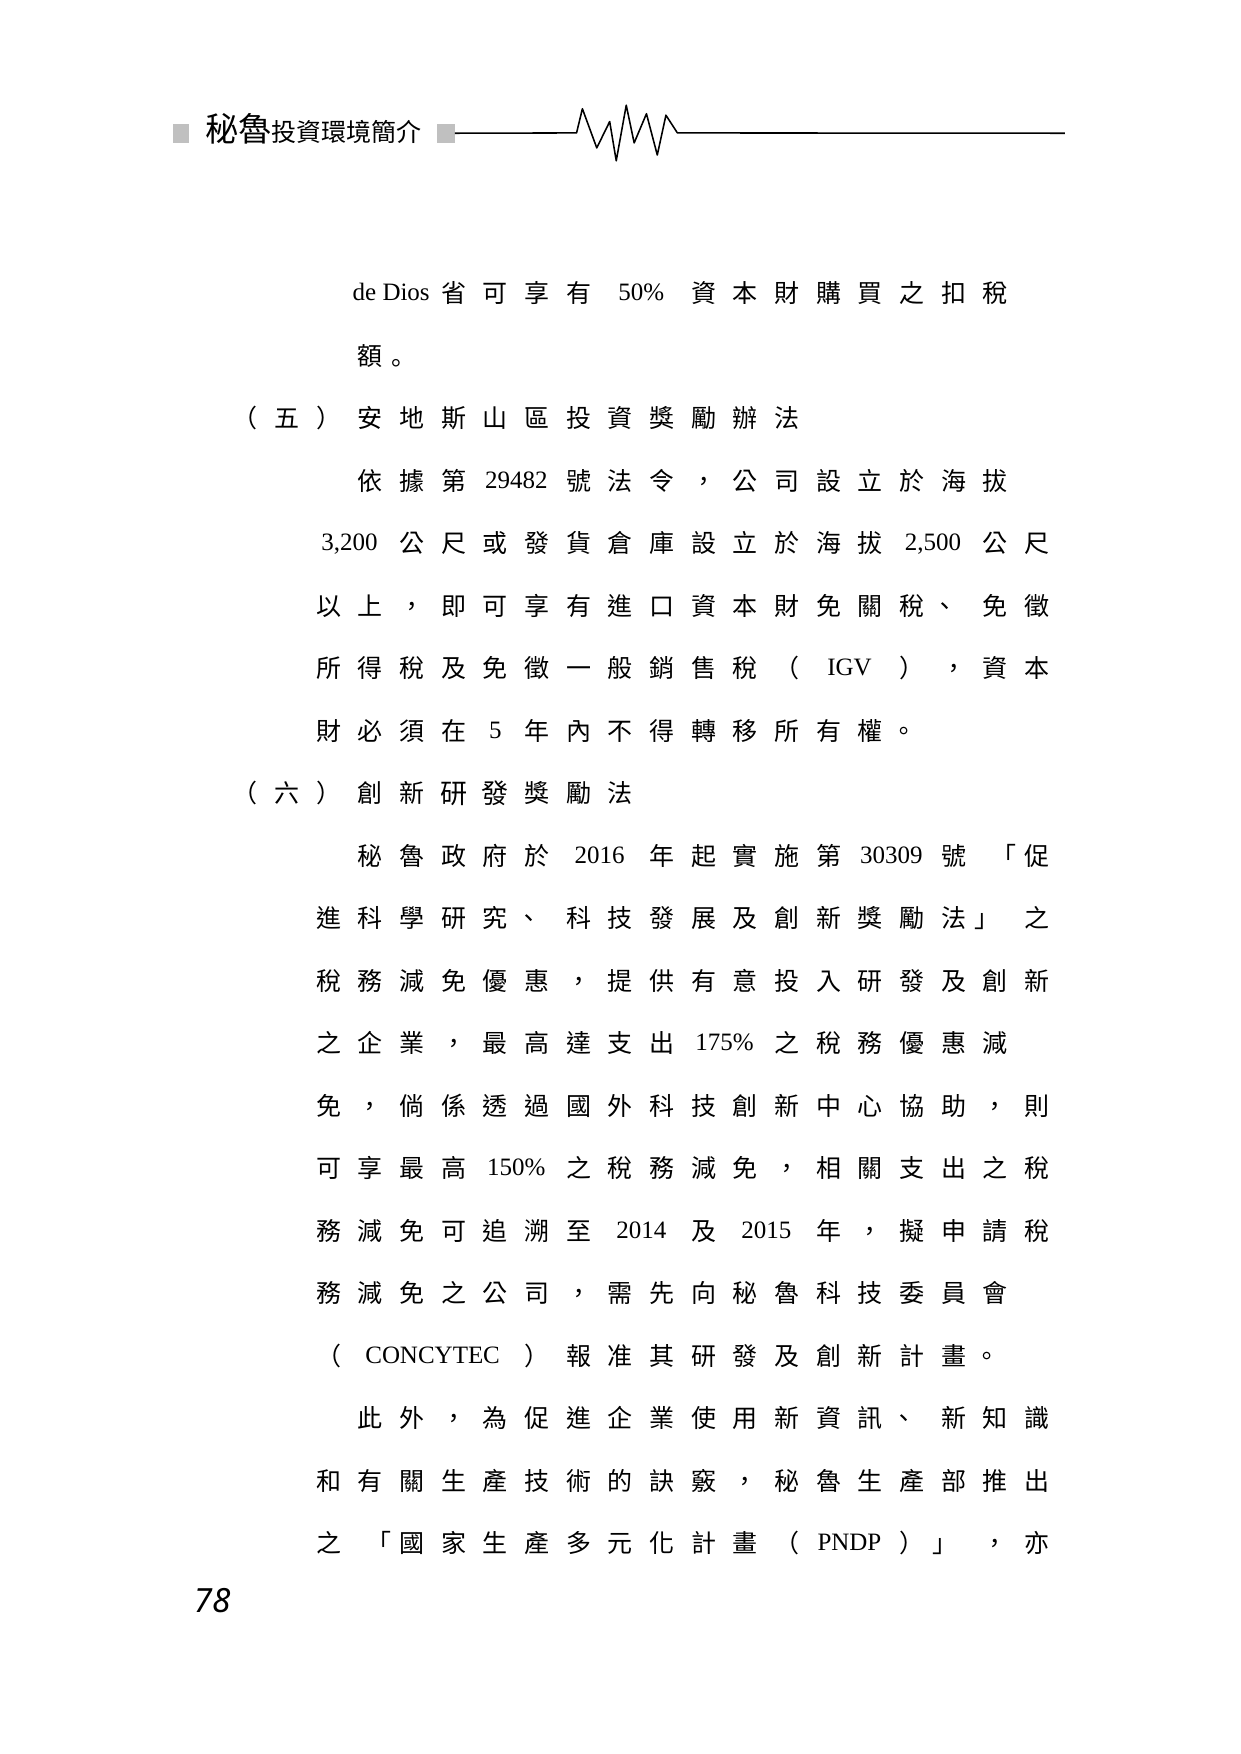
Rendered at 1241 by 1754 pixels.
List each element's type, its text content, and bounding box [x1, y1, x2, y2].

text de Dios省可享有50%資本財購買之扣稅額。 [281, 250, 1058, 375]
text 此外，為促進企業使用新資訊、新知識和有關生產技術的訣竅，秘魯生產部推出之「國家生產多元化計畫（PNDP）」，亦 [281, 1375, 1058, 1563]
text （六）創新研發獎勵法 [207, 750, 1058, 813]
text 依據第29482號法令，公司設立於海拔3,200公尺或發貨倉庫設立於海拔2,500公尺以上，即可享有進口資本財免關稅、免徵所得稅及免徵一般銷售稅（IGV），資本財必須在5年內不得轉移所有權。 [281, 438, 1058, 750]
text 秘魯政府於2016年起實施第30309號「促進科學研究、科技發展及創新獎勵法」之稅務減免優惠，提供有意投入研發及創新之企業，最高達支出175%之稅務優惠減免，倘係透過國外科技創新中心協助，則可享最高150%之稅務減免，相關支出之稅務減免可追溯至2014及2015年，擬申請稅務減免之公司，需先向秘魯科技委員會（CONCYTEC）報准其研發及創新計畫。 [281, 813, 1058, 1375]
text （五）安地斯山區投資獎勵辦法 [207, 375, 1058, 438]
